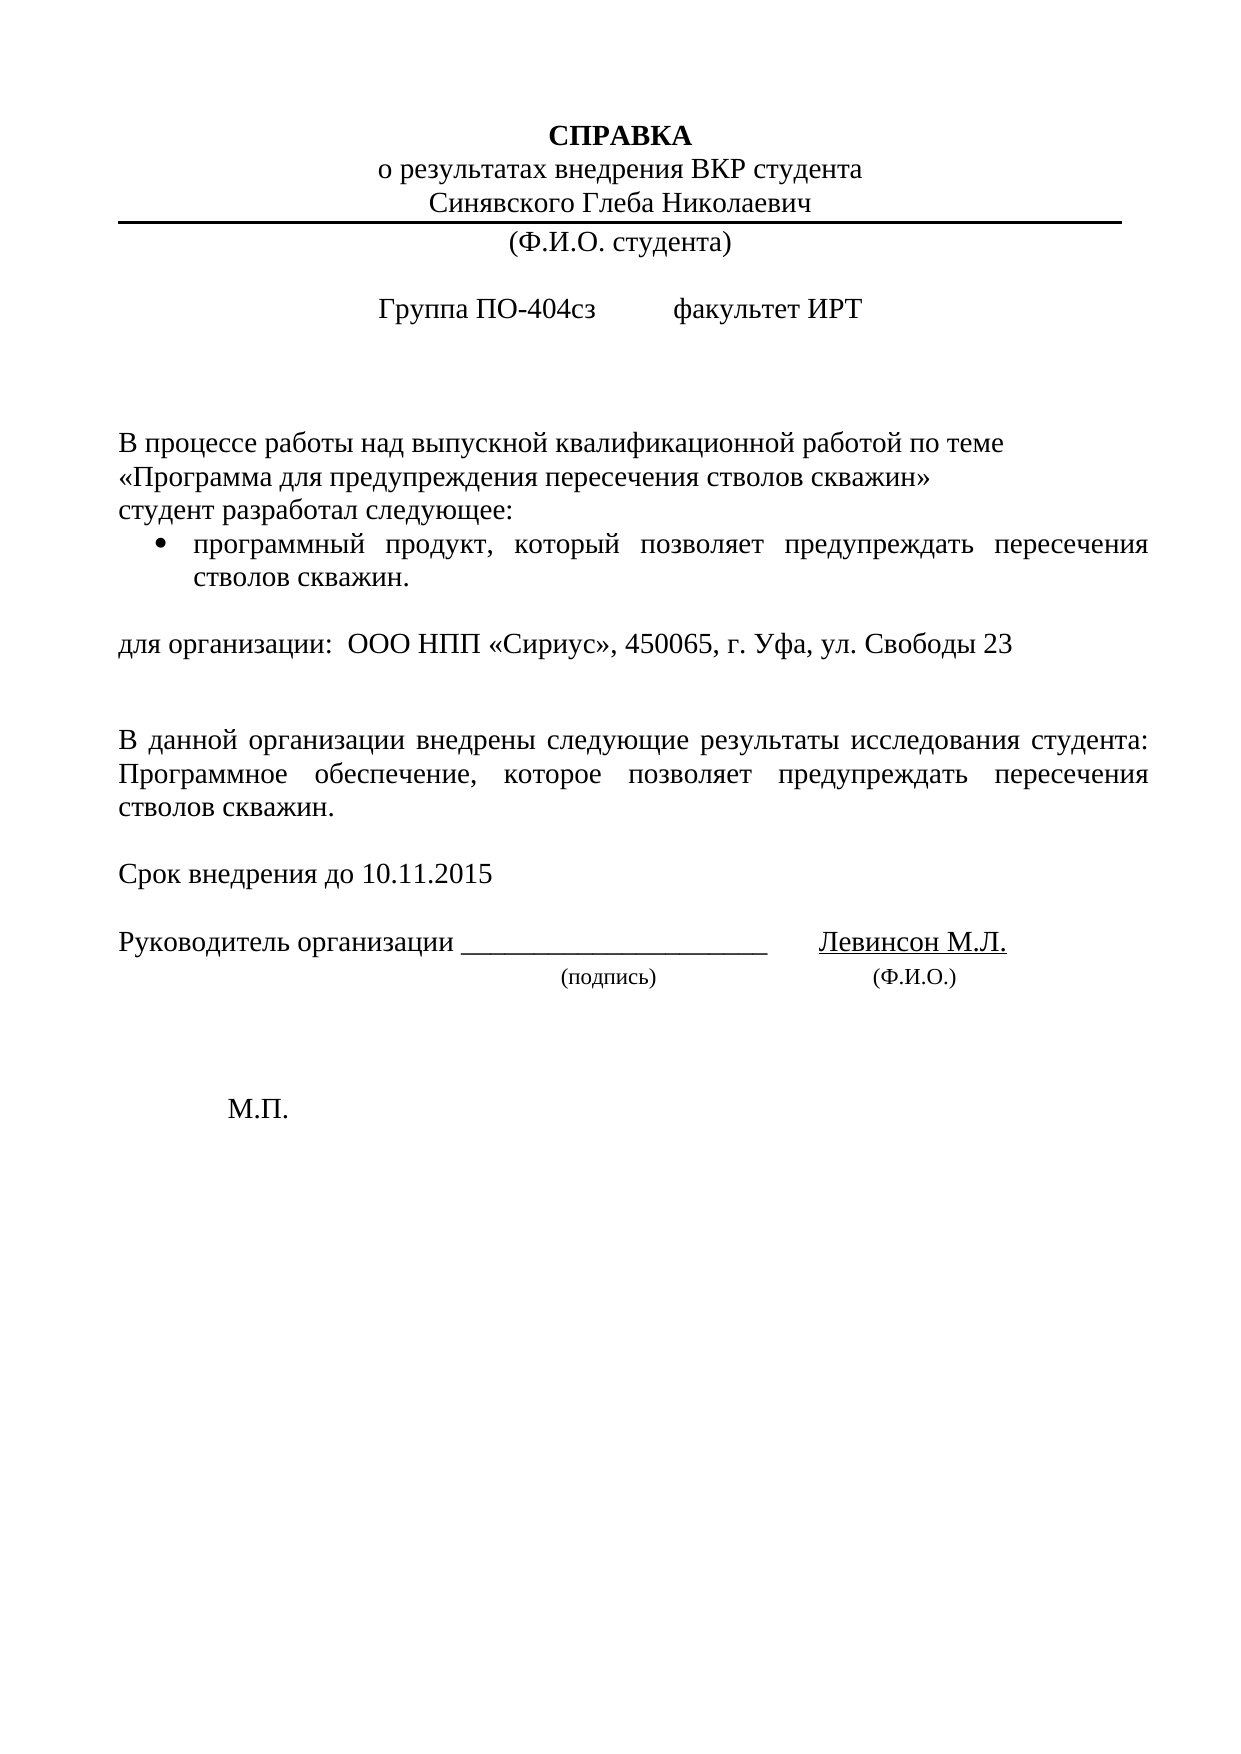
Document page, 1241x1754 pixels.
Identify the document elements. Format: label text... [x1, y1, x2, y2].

text В данной организации внедрены следующие результаты исследования студента: Программное обеспечение, которое позволяет предупреждать пересечения стволов скважин. [118, 722, 1149, 823]
text Синявского Глеба Николаевич [118, 185, 1122, 221]
text «Программа для предупреждения пересечения стволов скважин» [118, 459, 1149, 492]
text студент разработал следующее: [118, 492, 1149, 526]
text о результатах внедрения ВКР студента [118, 152, 1122, 185]
text В процессе работы над выпускной квалификационной работой по теме [118, 425, 1122, 459]
text для организации: ООО НПП «Сириус», 450065, г. Уфа, ул. Свободы 23 [118, 627, 1149, 660]
text Руководитель организации _____________________ Левинсон М.Л. (подпись) (Ф.И.О.) [118, 924, 1149, 991]
text М.П. [118, 1091, 1149, 1125]
text Срок внедрения до 10.11.2015 [118, 857, 1149, 890]
text Группа ПО-404сз факультет ИРТ [118, 291, 1122, 324]
text (Ф.И.О. студента) [118, 224, 1122, 257]
list программный продукт, который позволяет предупреждать пересечения стволов скважин. [156, 526, 1149, 593]
text СПРАВКА [118, 118, 1122, 152]
